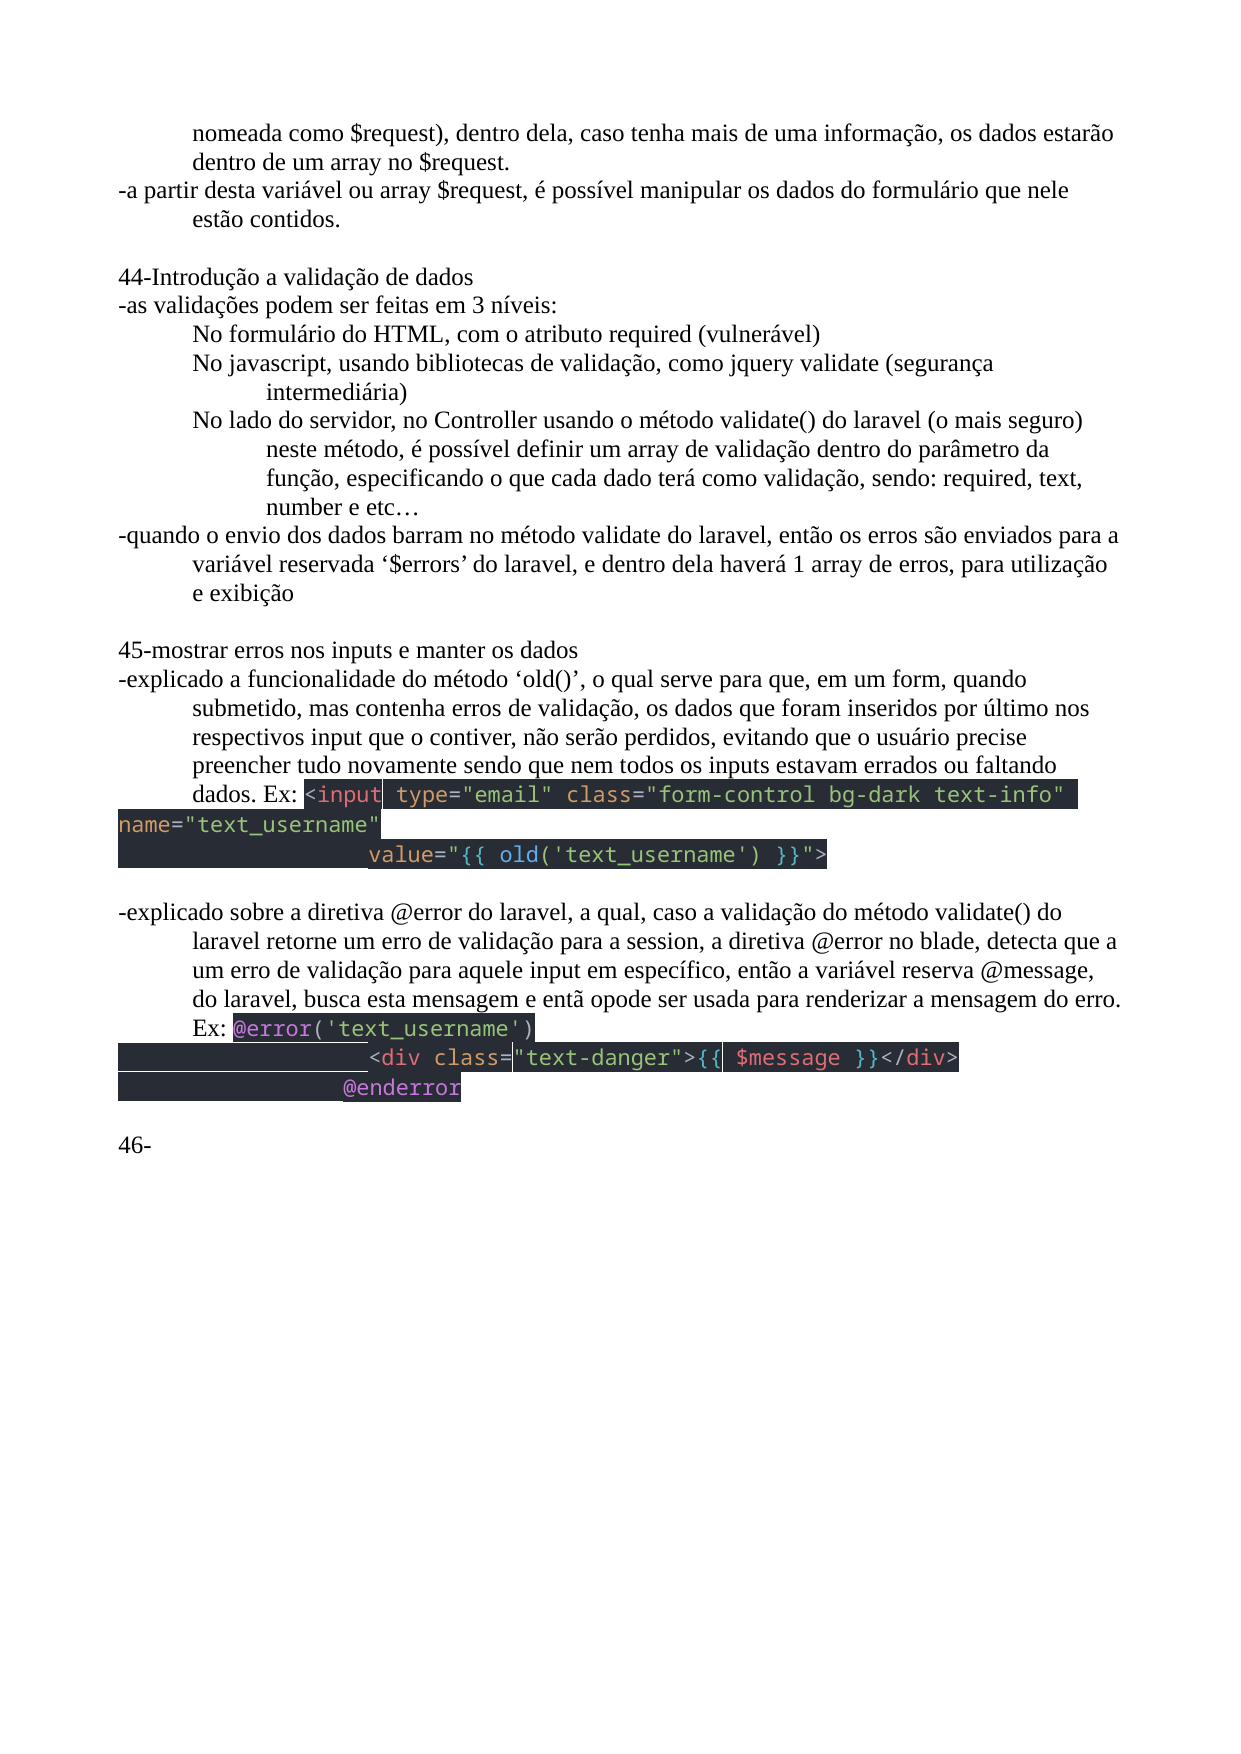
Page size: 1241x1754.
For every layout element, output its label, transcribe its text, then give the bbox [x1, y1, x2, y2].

text Ex: @error('text_username') [118, 1012, 1122, 1042]
text No formulário do HTML, com o atributo required (vulnerável) [118, 319, 1122, 348]
text 46- [118, 1131, 1122, 1159]
text value="{{ old('text_username') }}"> [118, 839, 1122, 869]
text -a partir desta variável ou array $request, é possível manipular os dados do formulário que nele estão contidos. [118, 176, 1122, 233]
text 44-Introdução a validação de dados [118, 262, 1122, 291]
text neste método, é possível definir um array de validação dentro do parâmetro da função, especificando o que cada dado terá como validação, sendo: required, text, number e etc… [118, 434, 1122, 521]
text nomeada como $request), dentro dela, caso tenha mais de uma informação, os dados estarão dentro de um array no $request. [118, 118, 1122, 176]
text -explicado sobre a diretiva @error do laravel, a qual, caso a validação do método validate() do laravel retorne um erro de validação para a session, a diretiva @error no blade, detecta que a um erro de validação para aquele input em específico, então a variável reserva @message, do laravel, busca esta mensagem e entã opode ser usada para renderizar a mensagem do erro. [118, 897, 1122, 1012]
text No lado do servidor, no Controller usando o método validate() do laravel (o mais seguro) [118, 406, 1122, 434]
text -quando o envio dos dados barram no método validate do laravel, então os erros são enviados para a variável reservada ‘$errors’ do laravel, e dentro dela haverá 1 array de erros, para utilização e exibição [118, 521, 1122, 607]
text <div class="text-danger">{{ $message }}</div> [118, 1042, 1122, 1072]
text @enderror [118, 1072, 1122, 1102]
text -explicado a funcionalidade do método ‘old()’, o qual serve para que, em um form, quando submetido, mas contenha erros de validação, os dados que foram inseridos por último nos respectivos input que o contiver, não serão perdidos, evitando que o usuário precise preencher tudo novamente sendo que nem todos os inputs estavam errados ou faltando dados. Ex: <input type="email" class="form-control bg-dark text-info" name="text_username" [118, 664, 1122, 839]
text 45-mostrar erros nos inputs e manter os dados [118, 636, 1122, 664]
text No javascript, usando bibliotecas de validação, como jquery validate (segurança intermediária) [118, 348, 1122, 406]
text -as validações podem ser feitas em 3 níveis: [118, 291, 1122, 319]
